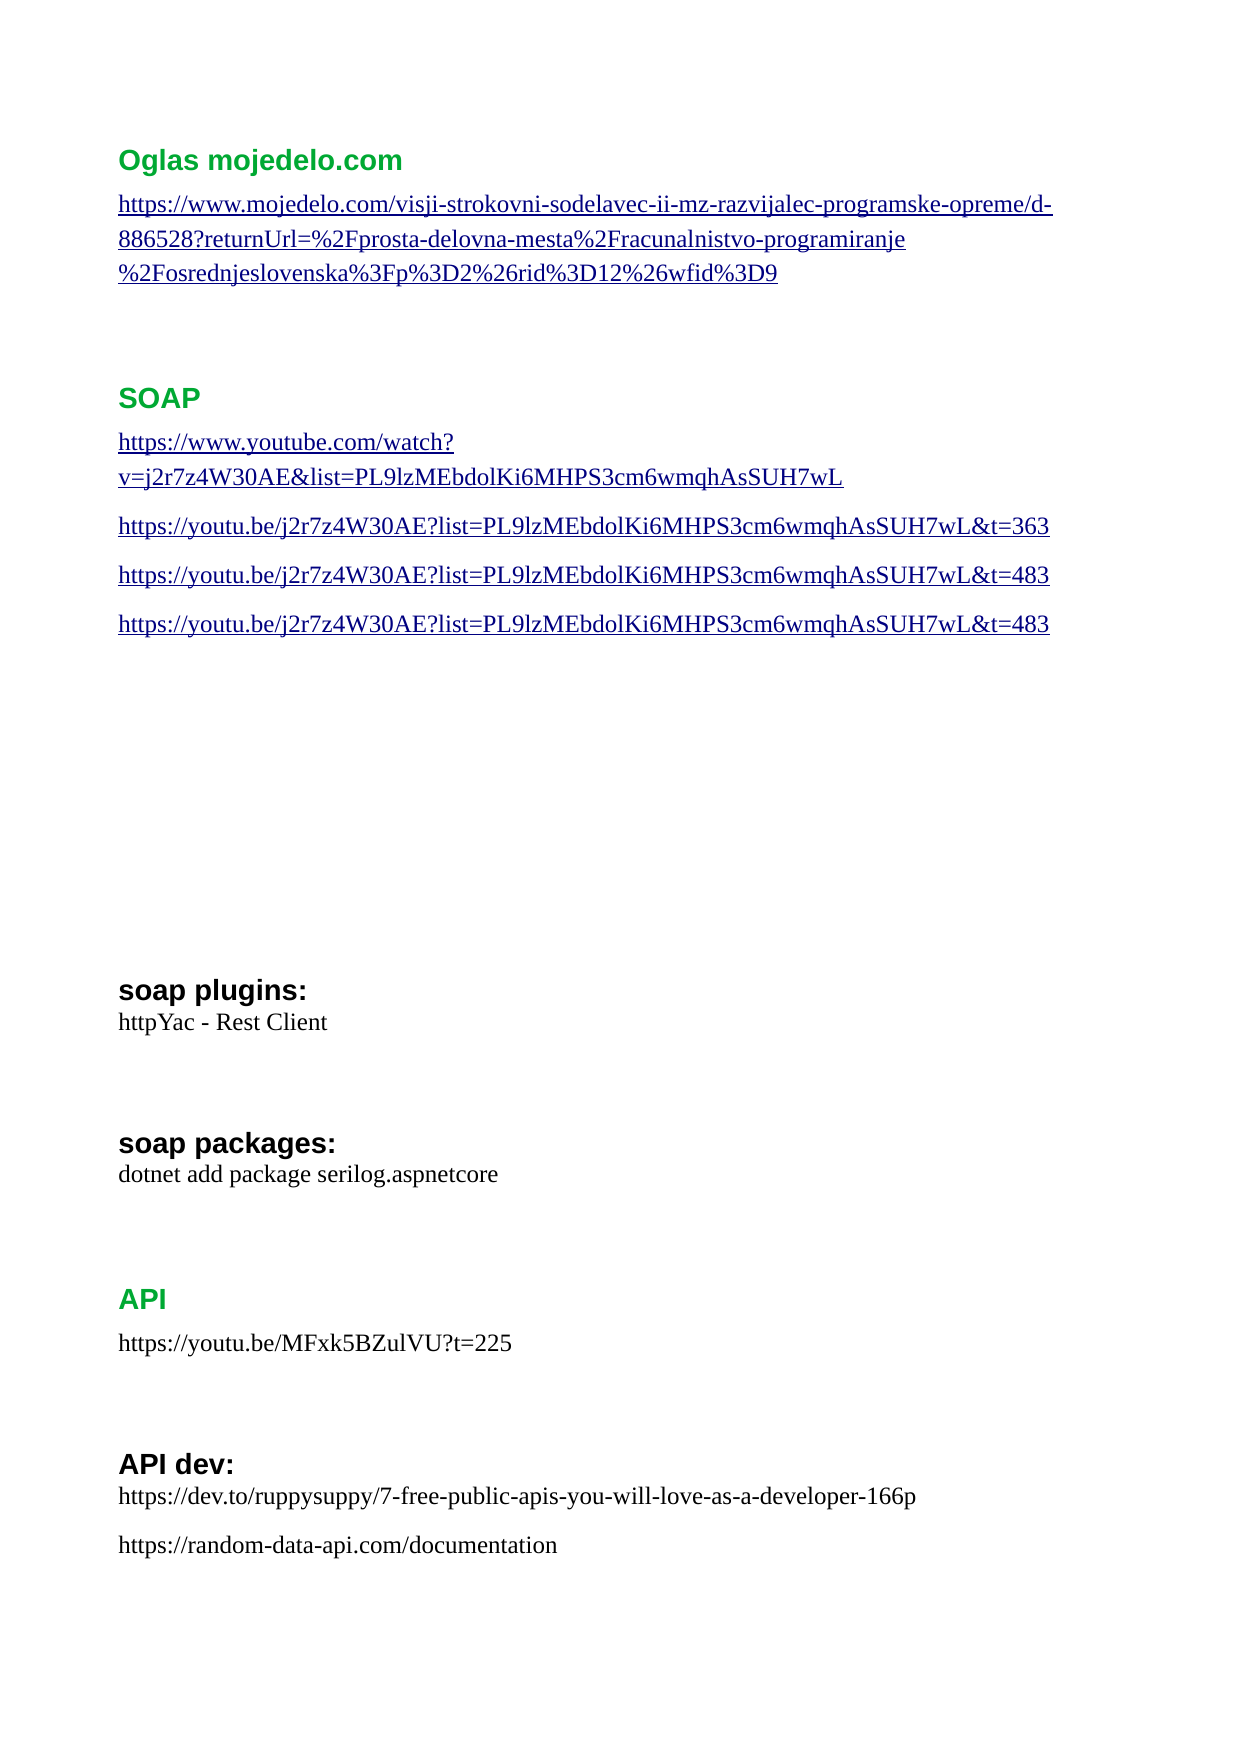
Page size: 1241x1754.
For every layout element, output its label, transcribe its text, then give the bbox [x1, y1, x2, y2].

text dotnet add package serilog.aspnetcore [118, 1159, 1122, 1188]
subtitle API dev: [118, 1447, 1122, 1481]
text https://youtu.be/j2r7z4W30AE?list=PL9lzMEbdolKi6MHPS3cm6wmqhAsSUH7wL&t=483 [118, 560, 1122, 589]
text https://www.mojedelo.com/visji-strokovni-sodelavec-ii-mz-razvijalec-programske-opreme/d-886528?returnUrl=%2Fprosta-delovna-mesta%2Fracunalnistvo-programiranje%2Fosrednjeslovenska%3Fp%3D2%26rid%3D12%26wfid%3D9 [118, 189, 1122, 287]
text httpYac - Rest Client [118, 1007, 1122, 1036]
text https://youtu.be/MFxk5BZulVU?t=225 [118, 1328, 1122, 1357]
subtitle soap plugins: [118, 973, 1122, 1007]
text https://www.youtube.com/watch?v=j2r7z4W30AE&list=PL9lzMEbdolKi6MHPS3cm6wmqhAsSUH7wL [118, 427, 1122, 491]
text https://youtu.be/j2r7z4W30AE?list=PL9lzMEbdolKi6MHPS3cm6wmqhAsSUH7wL&t=363 [118, 511, 1122, 539]
text https://youtu.be/j2r7z4W30AE?list=PL9lzMEbdolKi6MHPS3cm6wmqhAsSUH7wL&t=483 [118, 609, 1122, 638]
subtitle API [118, 1282, 1122, 1316]
subtitle Oglas mojedelo.com [118, 143, 1122, 177]
text https://dev.to/ruppysuppy/7-free-public-apis-you-will-love-as-a-developer-166p [118, 1481, 1122, 1510]
subtitle SOAP [118, 381, 1122, 415]
subtitle soap packages: [118, 1126, 1122, 1159]
text https://random-data-api.com/documentation [118, 1530, 1122, 1559]
